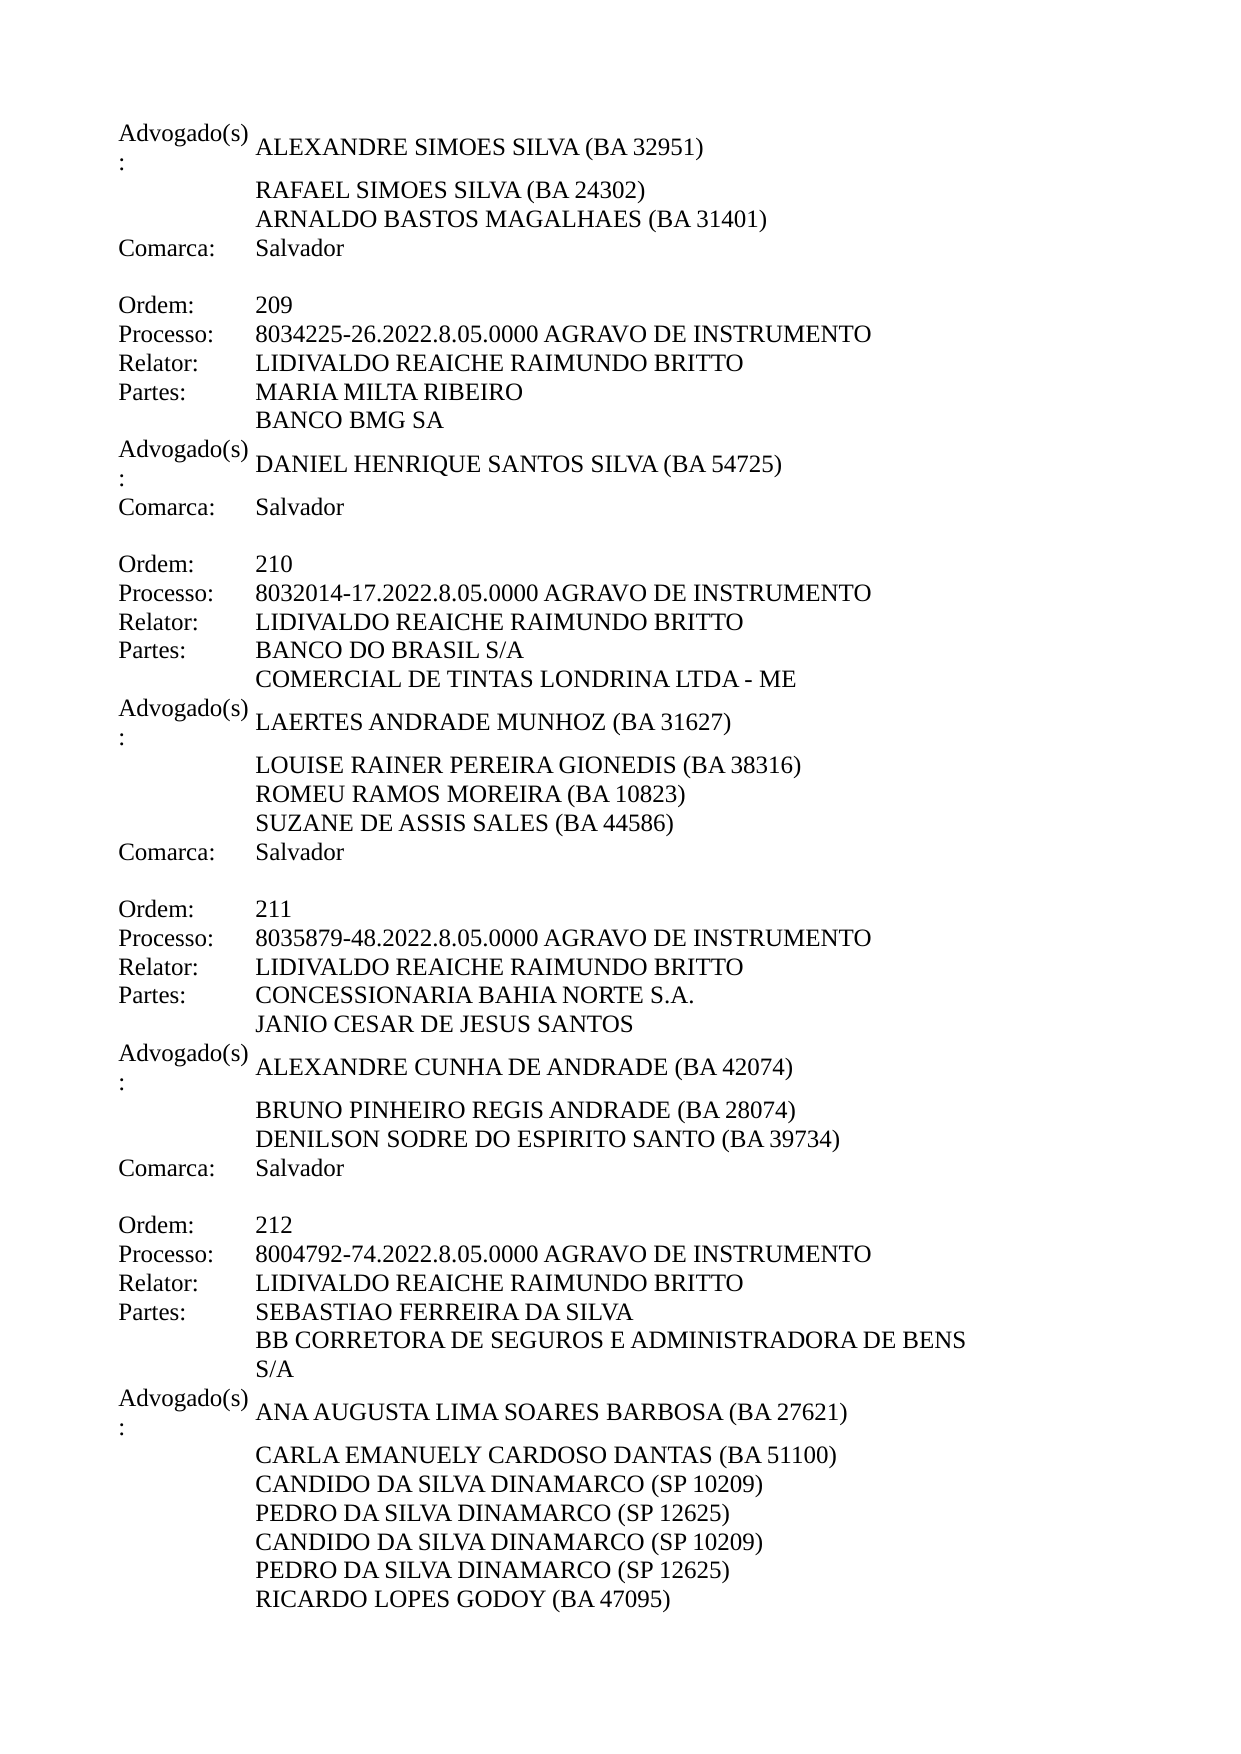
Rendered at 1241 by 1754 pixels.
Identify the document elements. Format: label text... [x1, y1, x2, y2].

table_cell ROMEU RAMOS MOREIRA (BA 10823) [255, 779, 873, 808]
table_cell MARIA MILTA RIBEIRO [255, 377, 873, 406]
table_cell ARNALDO BASTOS MAGALHAES (BA 31401) [255, 204, 873, 233]
table_cell 8004792-74.2022.8.05.0000 AGRAVO DE INSTRUMENTO [255, 1239, 1006, 1268]
table_cell CARLA EMANUELY CARDOSO DANTAS (BA 51100) [255, 1441, 1006, 1469]
table_cell LAERTES ANDRADE MUNHOZ (BA 31627) [255, 693, 873, 751]
table_cell Comarca: [118, 1153, 255, 1182]
table_header 209 [255, 291, 873, 319]
table_cell ANA AUGUSTA LIMA SOARES BARBOSA (BA 27621) [255, 1383, 1006, 1441]
table_cell Salvador [255, 492, 873, 521]
table_cell [118, 1556, 255, 1584]
table_cell [118, 779, 255, 808]
table_cell [118, 1096, 255, 1124]
table_cell [118, 1584, 255, 1613]
table_cell Partes: [118, 377, 255, 406]
table_cell Relator: [118, 607, 255, 636]
table_cell ALEXANDRE SIMOES SILVA (BA 32951) [255, 118, 873, 176]
table_header 211 [255, 894, 873, 923]
table_cell Comarca: [118, 233, 255, 262]
table_cell Partes: [118, 1297, 255, 1326]
table_cell [118, 176, 255, 204]
table_cell Advogado(s): [118, 434, 255, 492]
table_header Ordem: [118, 291, 255, 319]
table_cell Advogado(s): [118, 1383, 255, 1441]
table_cell [118, 1469, 255, 1498]
table_cell [118, 204, 255, 233]
table_header Ordem: [118, 549, 255, 578]
table_cell [118, 808, 255, 837]
table_cell [118, 664, 255, 693]
table_cell LIDIVALDO REAICHE RAIMUNDO BRITTO [255, 607, 873, 636]
table_cell Salvador [255, 233, 873, 262]
table_cell [118, 1009, 255, 1038]
table_cell Processo: [118, 1239, 255, 1268]
table_cell 8035879-48.2022.8.05.0000 AGRAVO DE INSTRUMENTO [255, 923, 873, 952]
table_cell CANDIDO DA SILVA DINAMARCO (SP 10209) [255, 1469, 1006, 1498]
table_header Ordem: [118, 894, 255, 923]
table_cell SUZANE DE ASSIS SALES (BA 44586) [255, 808, 873, 837]
table_cell Processo: [118, 578, 255, 607]
table_cell COMERCIAL DE TINTAS LONDRINA LTDA - ME [255, 664, 873, 693]
table_cell PEDRO DA SILVA DINAMARCO (SP 12625) [255, 1498, 1006, 1527]
table_cell [118, 1498, 255, 1527]
table_cell 8032014-17.2022.8.05.0000 AGRAVO DE INSTRUMENTO [255, 578, 873, 607]
table_cell Processo: [118, 923, 255, 952]
table_cell SEBASTIAO FERREIRA DA SILVA [255, 1297, 1006, 1326]
table_cell [118, 1441, 255, 1469]
table_cell Comarca: [118, 837, 255, 866]
table_cell [118, 751, 255, 779]
table_cell Relator: [118, 952, 255, 981]
table_cell [118, 1326, 255, 1383]
table_cell LOUISE RAINER PEREIRA GIONEDIS (BA 38316) [255, 751, 873, 779]
table_cell [118, 406, 255, 434]
table_cell Relator: [118, 348, 255, 377]
table_cell BRUNO PINHEIRO REGIS ANDRADE (BA 28074) [255, 1096, 873, 1124]
table_cell Salvador [255, 1153, 873, 1182]
table_cell Partes: [118, 636, 255, 664]
table_cell [118, 1527, 255, 1556]
table_cell RAFAEL SIMOES SILVA (BA 24302) [255, 176, 873, 204]
table_cell DANIEL HENRIQUE SANTOS SILVA (BA 54725) [255, 434, 873, 492]
table_cell LIDIVALDO REAICHE RAIMUNDO BRITTO [255, 952, 873, 981]
table_cell Partes: [118, 981, 255, 1009]
table_cell BANCO DO BRASIL S/A [255, 636, 873, 664]
table_cell Comarca: [118, 492, 255, 521]
table_cell JANIO CESAR DE JESUS SANTOS [255, 1009, 873, 1038]
table_header Ordem: [118, 1211, 255, 1239]
table_cell LIDIVALDO REAICHE RAIMUNDO BRITTO [255, 1268, 1006, 1297]
table_cell RICARDO LOPES GODOY (BA 47095) [255, 1584, 1006, 1613]
table_header 212 [255, 1211, 1006, 1239]
table_cell Advogado(s): [118, 693, 255, 751]
table_cell Advogado(s): [118, 118, 255, 176]
table_cell Advogado(s): [118, 1038, 255, 1096]
table_cell Processo: [118, 319, 255, 348]
table_cell CONCESSIONARIA BAHIA NORTE S.A. [255, 981, 873, 1009]
table_cell 8034225-26.2022.8.05.0000 AGRAVO DE INSTRUMENTO [255, 319, 873, 348]
table_cell Relator: [118, 1268, 255, 1297]
table_cell DENILSON SODRE DO ESPIRITO SANTO (BA 39734) [255, 1124, 873, 1153]
table_cell ALEXANDRE CUNHA DE ANDRADE (BA 42074) [255, 1038, 873, 1096]
table_cell Salvador [255, 837, 873, 866]
table_cell BB CORRETORA DE SEGUROS E ADMINISTRADORA DE BENS S/A [255, 1326, 1006, 1383]
table_cell [118, 1124, 255, 1153]
table_cell PEDRO DA SILVA DINAMARCO (SP 12625) [255, 1556, 1006, 1584]
table_cell CANDIDO DA SILVA DINAMARCO (SP 10209) [255, 1527, 1006, 1556]
table_cell BANCO BMG SA [255, 406, 873, 434]
table_cell LIDIVALDO REAICHE RAIMUNDO BRITTO [255, 348, 873, 377]
table_header 210 [255, 549, 873, 578]
